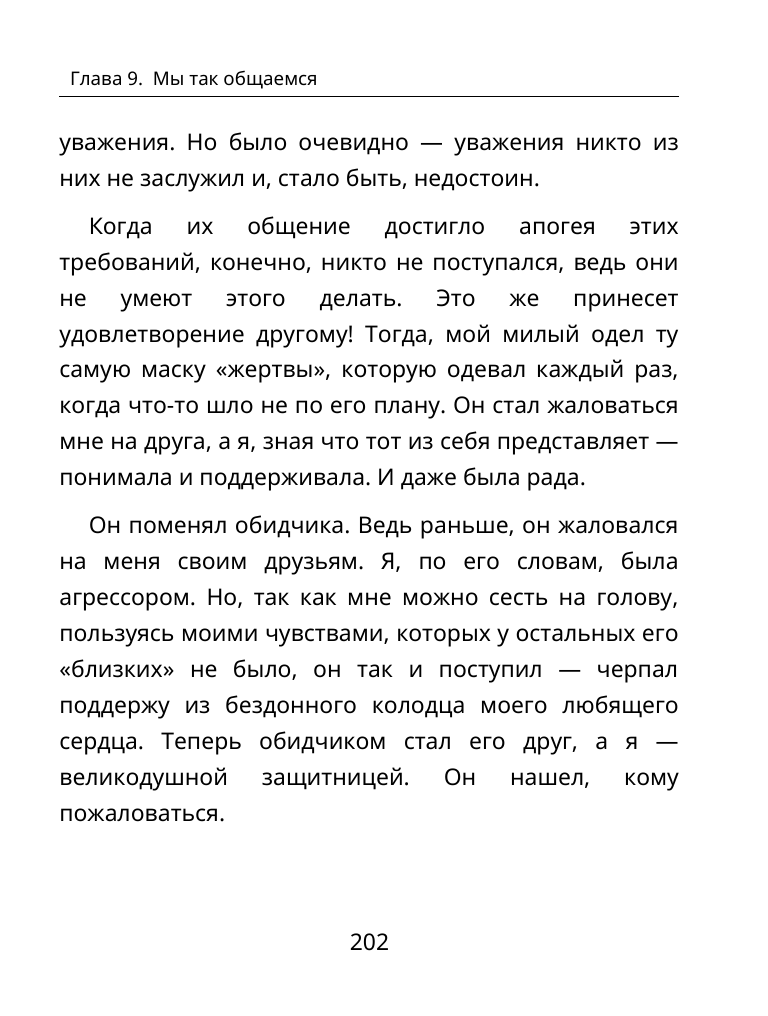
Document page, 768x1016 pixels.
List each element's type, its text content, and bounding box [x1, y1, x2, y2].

text Когда их общение достигло апогея этих требований, конечно, никто не поступался, ведь они не умеют этого делать. Это же принесет удовлетворение другому! Тогда, мой милый одел ту самую маску «жертвы», которую одевал каждый раз, когда что-то шло не по его плану. Он стал жаловаться мне на друга, а я, зная что тот из себя представляет — понимала и поддерживала. И даже была рада. [59, 210, 679, 492]
text уважения. Но было очевидно — уважения никто из них не заслужил и, стало быть, недостоин. [59, 126, 679, 193]
text Он поменял обидчика. Ведь раньше, он жаловался на меня своим друзьям. Я, по его словам, была агрессором. Но, так как мне можно сесть на голову, пользуясь моими чувствами, которых у остальных его «близких» не было, он так и поступил — черпал поддержу из бездонного колодца моего любящего сердца. Теперь обидчиком стал его друг, а я — великодушной защитницей. Он нашел, кому пожаловаться. [59, 509, 679, 828]
